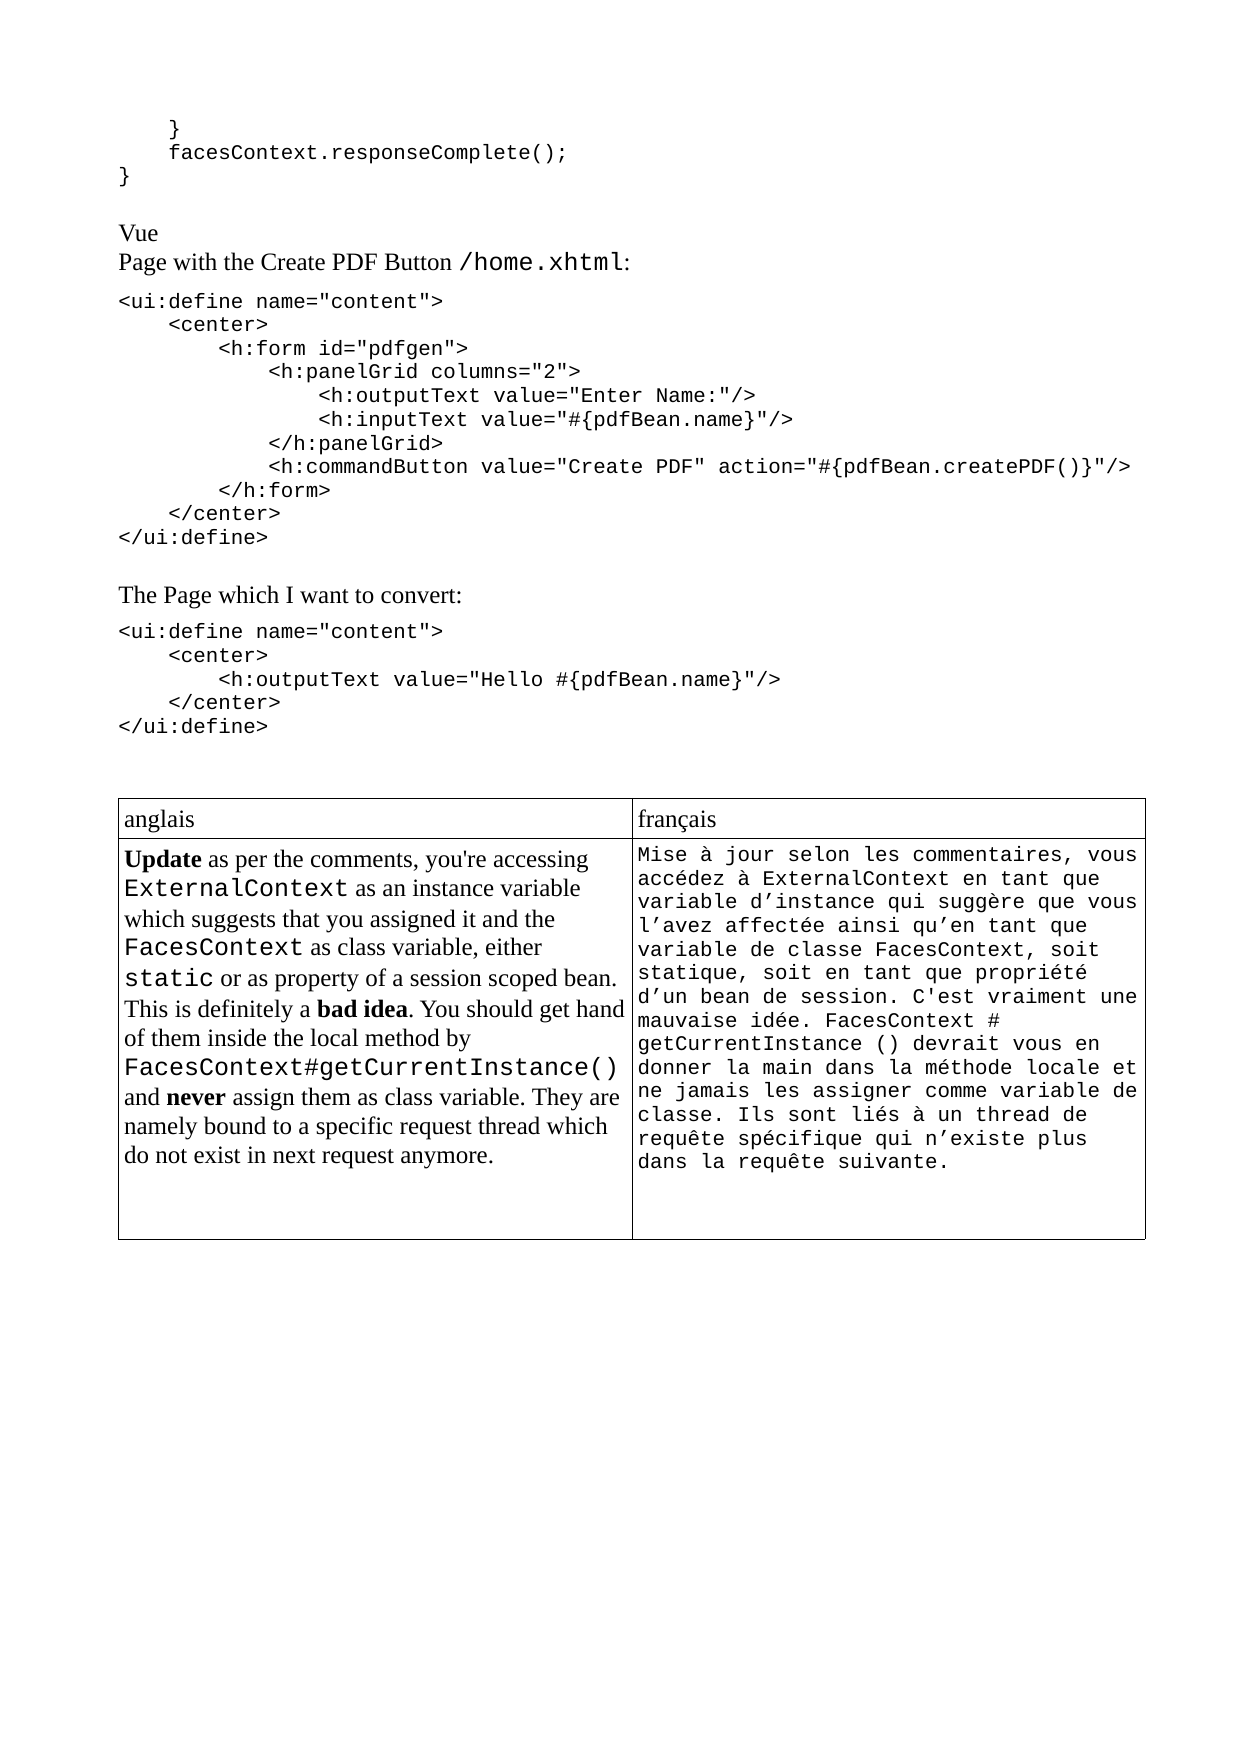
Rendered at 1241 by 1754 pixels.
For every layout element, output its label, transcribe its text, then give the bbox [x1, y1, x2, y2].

text <center> [118, 314, 1145, 338]
text facesContext.responseComplete(); [118, 142, 1145, 165]
text <h:inputText value="#{pdfBean.name}"/> [118, 409, 1145, 432]
text } [118, 118, 1145, 142]
text </h:form> [118, 480, 1145, 503]
text </ui:define> [118, 716, 1145, 740]
text </ui:define> [118, 527, 1145, 551]
text } [118, 165, 1145, 189]
text Vue [118, 218, 1145, 247]
text </center> [118, 503, 1145, 527]
text Page with the Create PDF Button /home.xhtml: [118, 247, 1145, 278]
table_header français [633, 799, 1145, 838]
text <ui:define name="content"> [118, 621, 1145, 645]
table_header anglais [119, 799, 632, 838]
table_cell Mise à jour selon les commentaires, vous accédez à ExternalContext en tant que variable d’instance qui suggère que vous l’avez affectée ainsi qu’en tant que variable de classe FacesContext, soit statique, soit en tant que propriété d’un bean de session. C'est vraiment une mauvaise idée. FacesContext # getCurrentInstance () devrait vous en donner la main dans la méthode locale et ne jamais les assigner comme variable de classe. Ils sont liés à un thread de requête spécifique qui n’existe plus dans la requête suivante. [633, 839, 1145, 1239]
text </center> [118, 692, 1145, 716]
text <h:panelGrid columns="2"> [118, 362, 1145, 385]
text <h:form id="pdfgen"> [118, 338, 1145, 362]
table_cell Update as per the comments, you're accessing ExternalContext as an instance variable which suggests that you assigned it and the FacesContext as class variable, either static or as property of a session scoped bean. This is definitely a bad idea. You should get hand of them inside the local method by FacesContext#getCurrentInstance() and never assign them as class variable. They are namely bound to a specific request thread which do not exist in next request anymore. [119, 839, 632, 1239]
text </h:panelGrid> [118, 432, 1145, 456]
text <ui:define name="content"> [118, 291, 1145, 314]
text The Page which I want to convert: [118, 580, 1145, 609]
text <center> [118, 645, 1145, 669]
text <h:commandButton value="Create PDF" action="#{pdfBean.createPDF()}"/> [118, 456, 1145, 480]
text <h:outputText value="Hello #{pdfBean.name}"/> [118, 669, 1145, 692]
text <h:outputText value="Enter Name:"/> [118, 385, 1145, 409]
